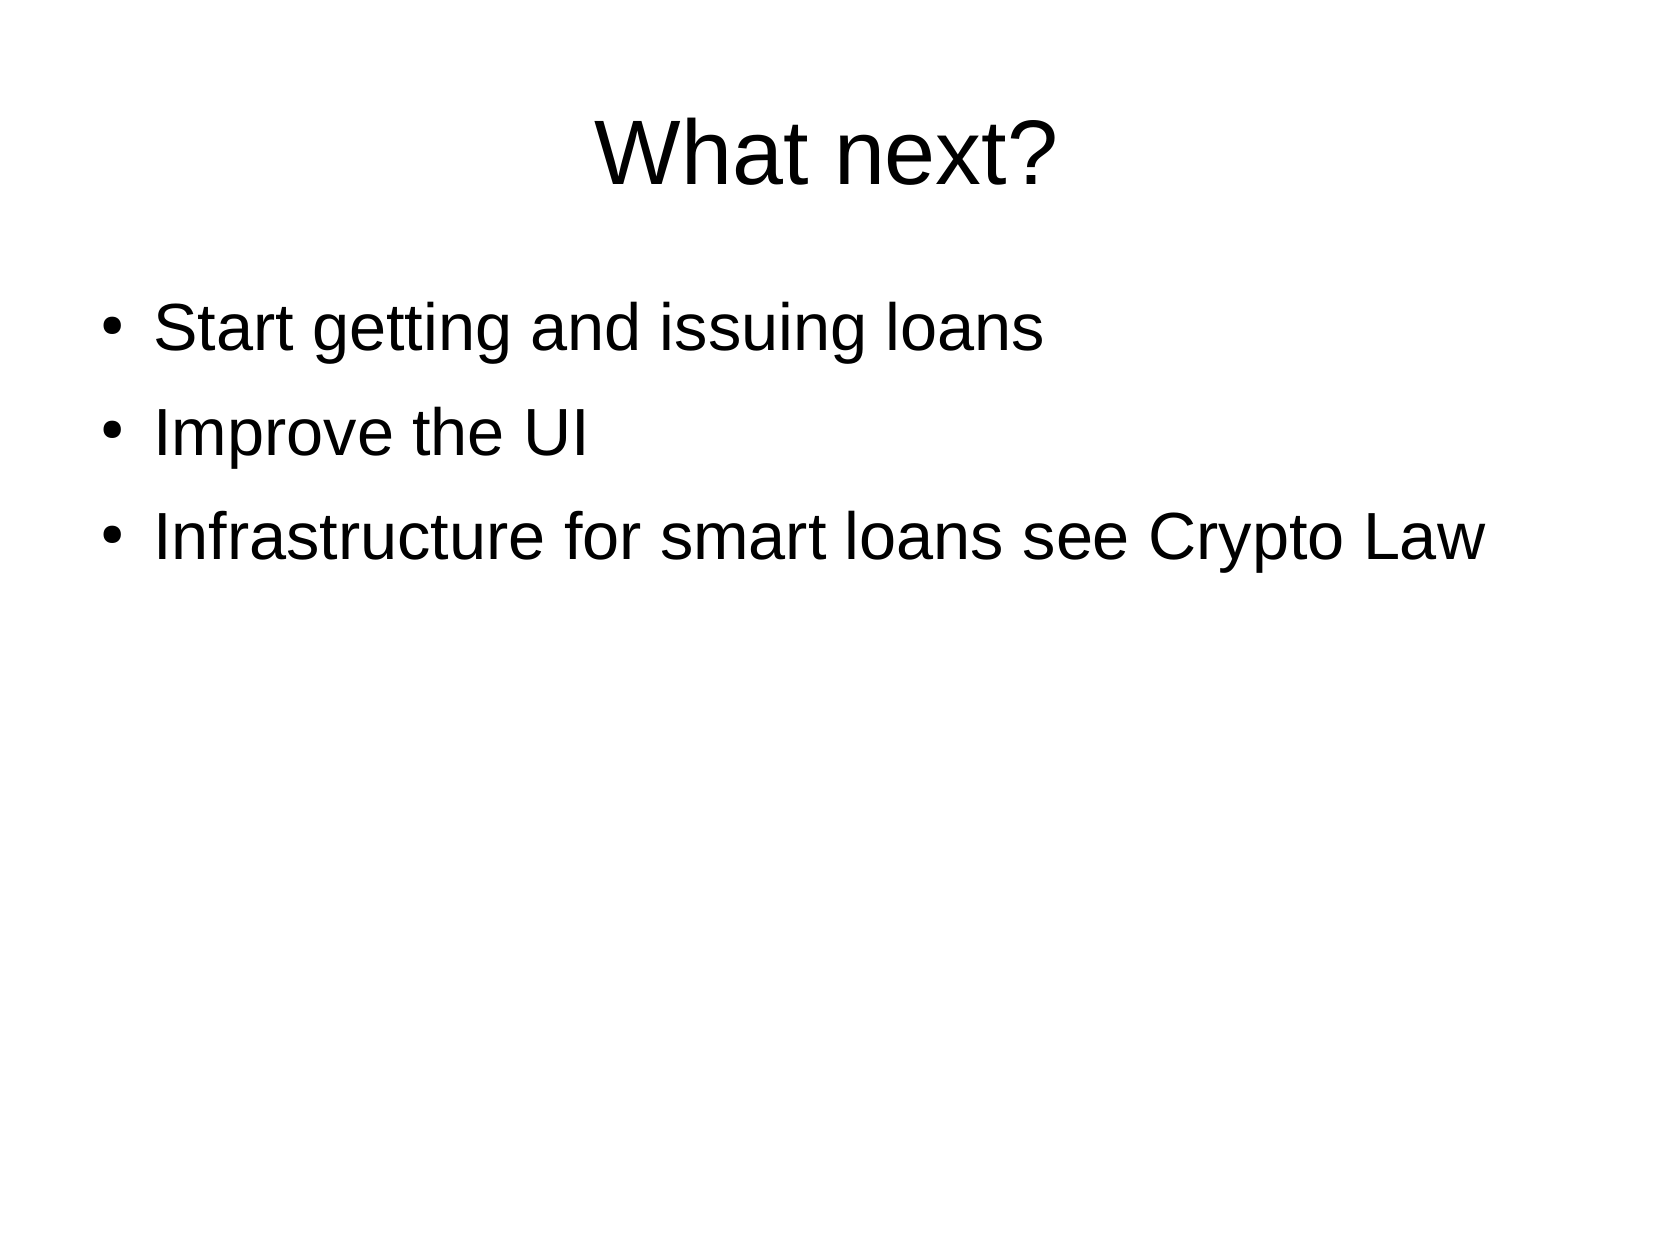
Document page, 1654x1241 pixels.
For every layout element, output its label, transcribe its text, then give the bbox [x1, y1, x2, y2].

list Start getting and issuing loans Improve the UI Infrastructure for smart loans see Crypto Law [82, 290, 1571, 1010]
title What next? [82, 49, 1571, 257]
